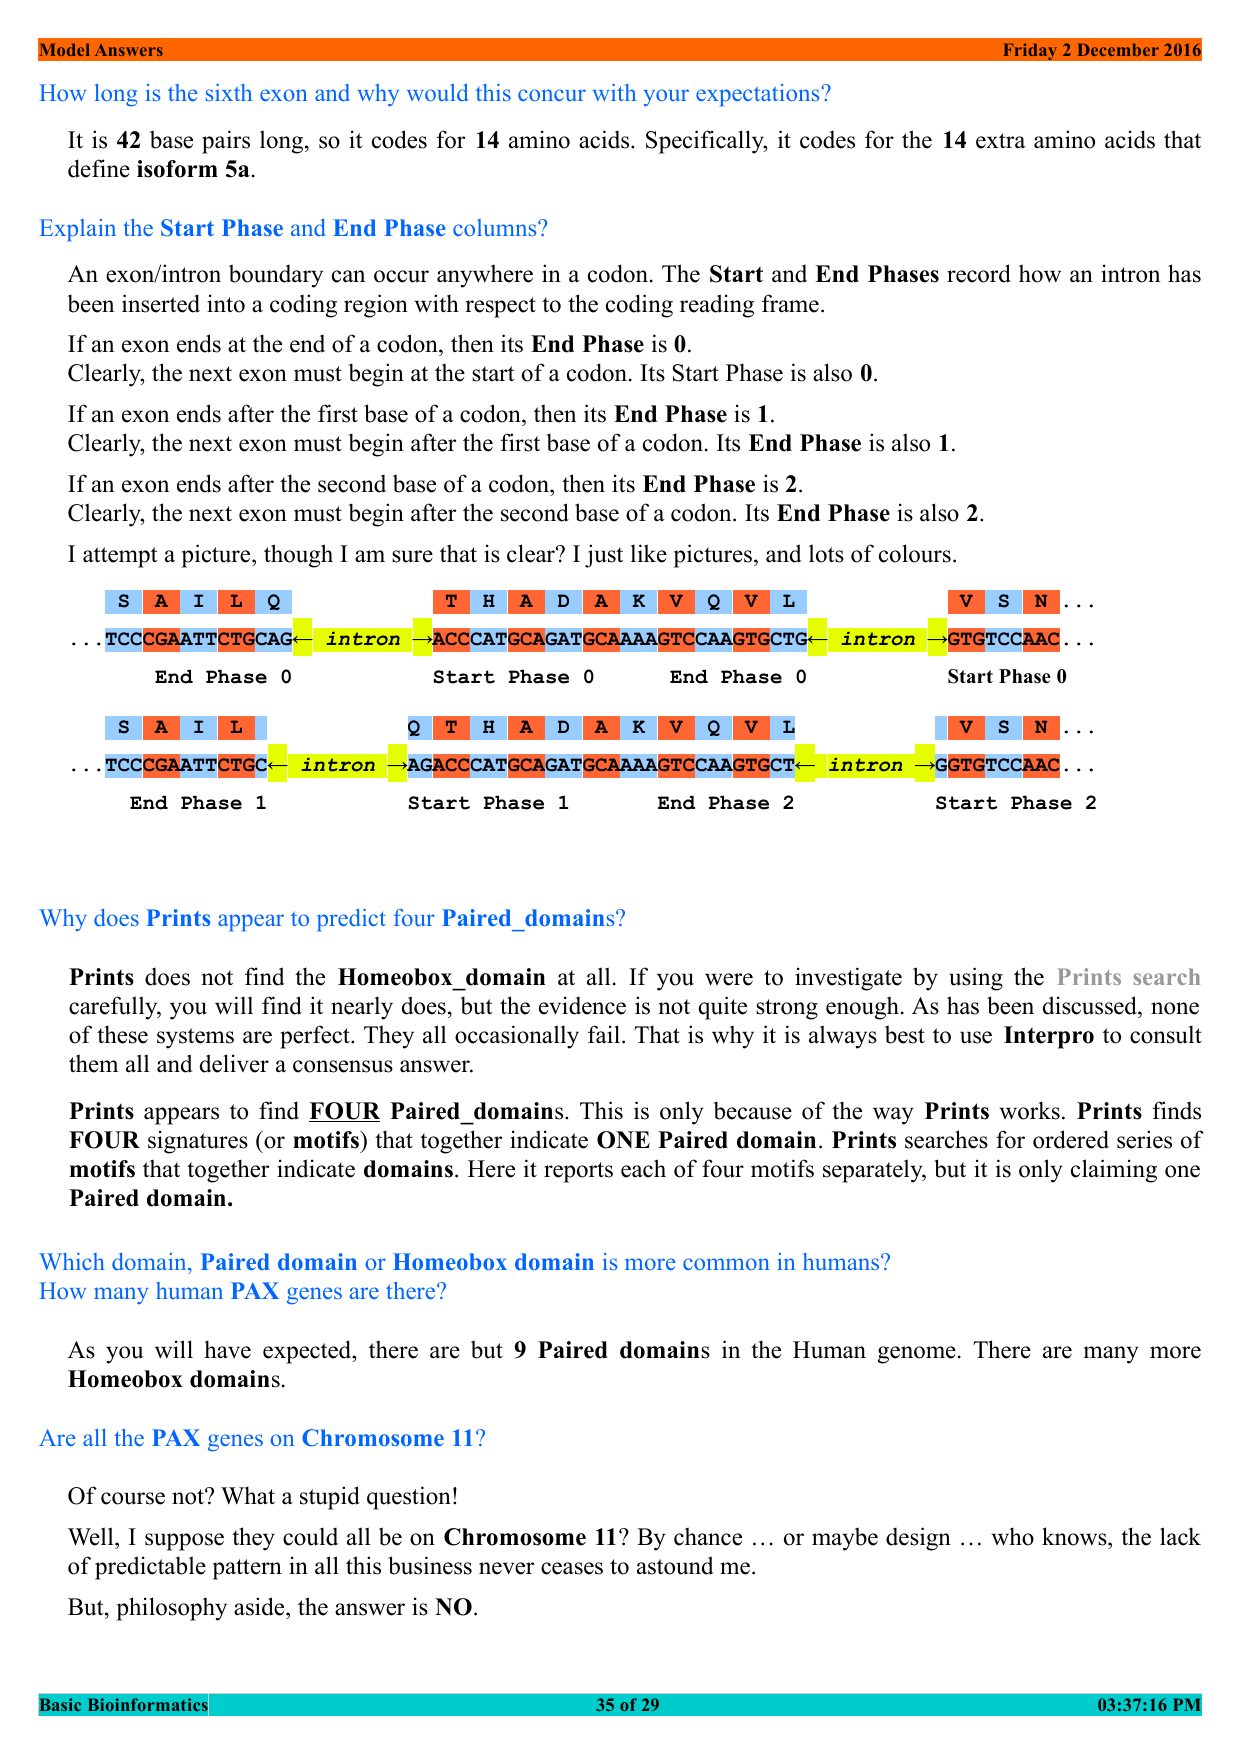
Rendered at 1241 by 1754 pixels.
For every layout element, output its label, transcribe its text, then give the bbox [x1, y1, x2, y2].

text If an exon ends after the second base of a codon, then its End Phase is 2. [67, 469, 1202, 498]
text It is 42 base pairs long, so it codes for 14 amino acids. Specifically, it codes for the 14 extra amino acids that define isoform 5a. [67, 125, 1202, 183]
text If an exon ends after the first base of a codon, then its End Phase is 1. [67, 399, 1202, 428]
text As you will have expected, there are but 9 Paired domains in the Human genome. There are many more Homeobox domains. [67, 1335, 1202, 1393]
text Explain the Start Phase and End Phase columns? [38, 213, 1202, 242]
text Prints does not find the Homeobox_domain at all. If you were to investigate by using the Prints search carefully, you will find it nearly does, but the evidence is not quite strong enough. As has been discussed, none of these systems are perfect. They all occasionally fail. That is why it is always best to use Interpro to consult them all and deliver a consensus answer. [68, 962, 1202, 1078]
text S A I L ← intron →Q T H A D A K V Q V L← intron → V S N ... [67, 706, 1202, 744]
text Clearly, the next exon must begin after the first base of a codon. Its End Phase is also 1. [67, 428, 1202, 457]
text Why does Prints appear to predict four Paired_domains? [38, 903, 1202, 932]
text ...TCCCGAATTCTGC← intron →AGACCCATGCAGATGCAAAAGTCCAAGTGCT← intron →GGTGTCCAAC... [67, 744, 1202, 782]
text I attempt a picture, though I am sure that is clear? I just like pictures, and lots of colours. [67, 539, 1202, 568]
text Are all the PAX genes on Chromosome 11? [38, 1422, 1202, 1451]
text End Phase 0← intron →Start Phase 0 End Phase 0← intron →Start Phase 0 [67, 656, 1202, 694]
text Prints appears to find FOUR Paired_domains. This is only because of the way Prints works. Prints finds FOUR signatures (or motifs) that together indicate ONE Paired domain. Prints searches for ordered series of motifs that together indicate domains. Here it reports each of four motifs separately, but it is only claiming one Paired domain. [68, 1096, 1202, 1212]
text Clearly, the next exon must begin after the second base of a codon. Its End Phase is also 2. [67, 498, 1202, 527]
text If an exon ends at the end of a codon, then its End Phase is 0. [67, 329, 1202, 358]
text Well, I suppose they could all be on Chromosome 11? By chance … or maybe design … who knows, the lack of predictable pattern in all this business never ceases to astound me. [67, 1522, 1202, 1580]
text Clearly, the next exon must begin at the start of a codon. Its Start Phase is also 0. [67, 358, 1202, 387]
text ...TCCCGAATTCTGCAG← intron →ACCCATGCAGATGCAAAAGTCCAAGTGCTG← intron →GTGTCCAAC... [67, 618, 1202, 656]
text S A I L Q ← intron → T H A D A K V Q V L ← intron → V S N ... [67, 580, 1202, 618]
text Which domain, Paired domain or Homeobox domain is more common in humans? [38, 1247, 1202, 1276]
text End Phase 1← intron →Start Phase 1 End Phase 2← intron →Start Phase 2 [67, 782, 1202, 820]
text An exon/intron boundary can occur anywhere in a codon. The Start and End Phases record how an intron has been inserted into a coding region with respect to the coding reading frame. [67, 259, 1202, 317]
text How long is the sixth exon and why would this concur with your expectations? [38, 78, 1202, 107]
text But, philosophy aside, the answer is NO. [67, 1592, 1202, 1621]
text How many human PAX genes are there? [38, 1276, 1202, 1305]
text Of course not? What a stupid question! [67, 1481, 1202, 1510]
